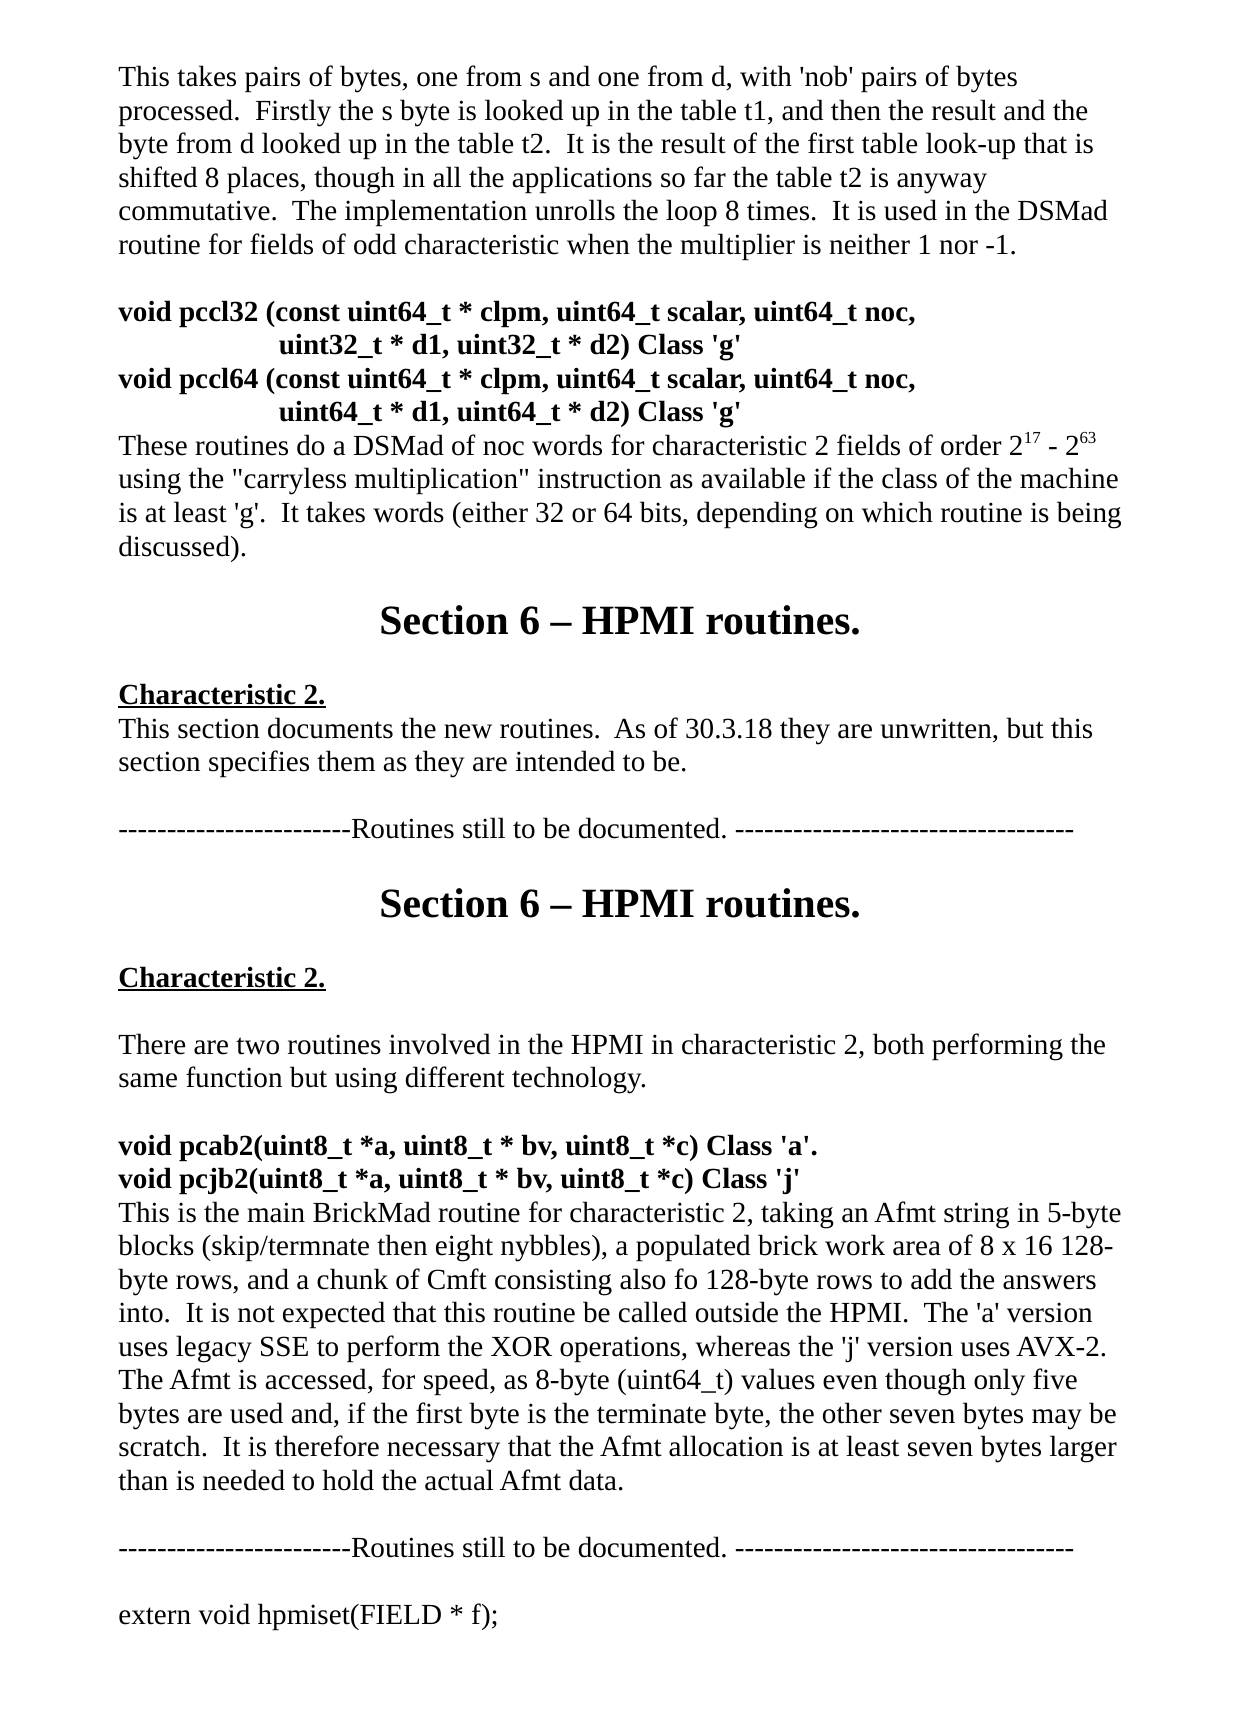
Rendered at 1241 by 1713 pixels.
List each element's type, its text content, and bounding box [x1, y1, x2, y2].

text These routines do a DSMad of noc words for characteristic 2 fields of order 217 - 263 using the "carryless multiplication" instruction as available if the class of the machine is at least 'g'. It takes words (either 32 or 64 bits, depending on which routine is being discussed). [118, 428, 1122, 562]
text This takes pairs of bytes, one from s and one from d, with 'nob' pairs of bytes processed. Firstly the s byte is looked up in the table t1, and then the result and the byte from d looked up in the table t2. It is the result of the first table look-up that is shifted 8 places, though in all the applications so far the table t2 is anyway commutative. The implementation unrolls the loop 8 times. It is used in the DSMad routine for fields of odd characteristic when the multiplier is neither 1 nor -1. [118, 59, 1122, 260]
text extern void hpmiset(FIELD * f); [118, 1597, 1122, 1631]
text Characteristic 2. [118, 960, 1122, 993]
text void pccl32 (const uint64_t * clpm, uint64_t scalar, uint64_t noc, [118, 294, 1122, 327]
text Section 6 – HPMI routines. [118, 596, 1122, 644]
text void pcjb2(uint8_t *a, uint8_t * bv, uint8_t *c) Class 'j' [118, 1161, 1122, 1195]
text uint32_t * d1, uint32_t * d2) Class 'g' [118, 327, 1122, 361]
text void pccl64 (const uint64_t * clpm, uint64_t scalar, uint64_t noc, [118, 361, 1122, 394]
text uint64_t * d1, uint64_t * d2) Class 'g' [118, 394, 1122, 428]
text ------------------------Routines still to be documented. ----------------------------------- [118, 811, 1122, 845]
text ------------------------Routines still to be documented. ----------------------------------- [118, 1530, 1122, 1564]
text void pcab2(uint8_t *a, uint8_t * bv, uint8_t *c) Class 'a'. [118, 1128, 1122, 1161]
text Characteristic 2. [118, 677, 1122, 711]
text Section 6 – HPMI routines. [118, 878, 1122, 926]
text There are two routines involved in the HPMI in characteristic 2, both performing the same function but using different technology. [118, 1027, 1122, 1094]
text This section documents the new routines. As of 30.3.18 they are unwritten, but this section specifies them as they are intended to be. [118, 711, 1122, 778]
text This is the main BrickMad routine for characteristic 2, taking an Afmt string in 5-byte blocks (skip/termnate then eight nybbles), a populated brick work area of 8 x 16 128-byte rows, and a chunk of Cmft consisting also fo 128-byte rows to add the answers into. It is not expected that this routine be called outside the HPMI. The 'a' version uses legacy SSE to perform the XOR operations, whereas the 'j' version uses AVX-2. The Afmt is accessed, for speed, as 8-byte (uint64_t) values even though only five bytes are used and, if the first byte is the terminate byte, the other seven bytes may be scratch. It is therefore necessary that the Afmt allocation is at least seven bytes larger than is needed to hold the actual Afmt data. [118, 1195, 1122, 1497]
